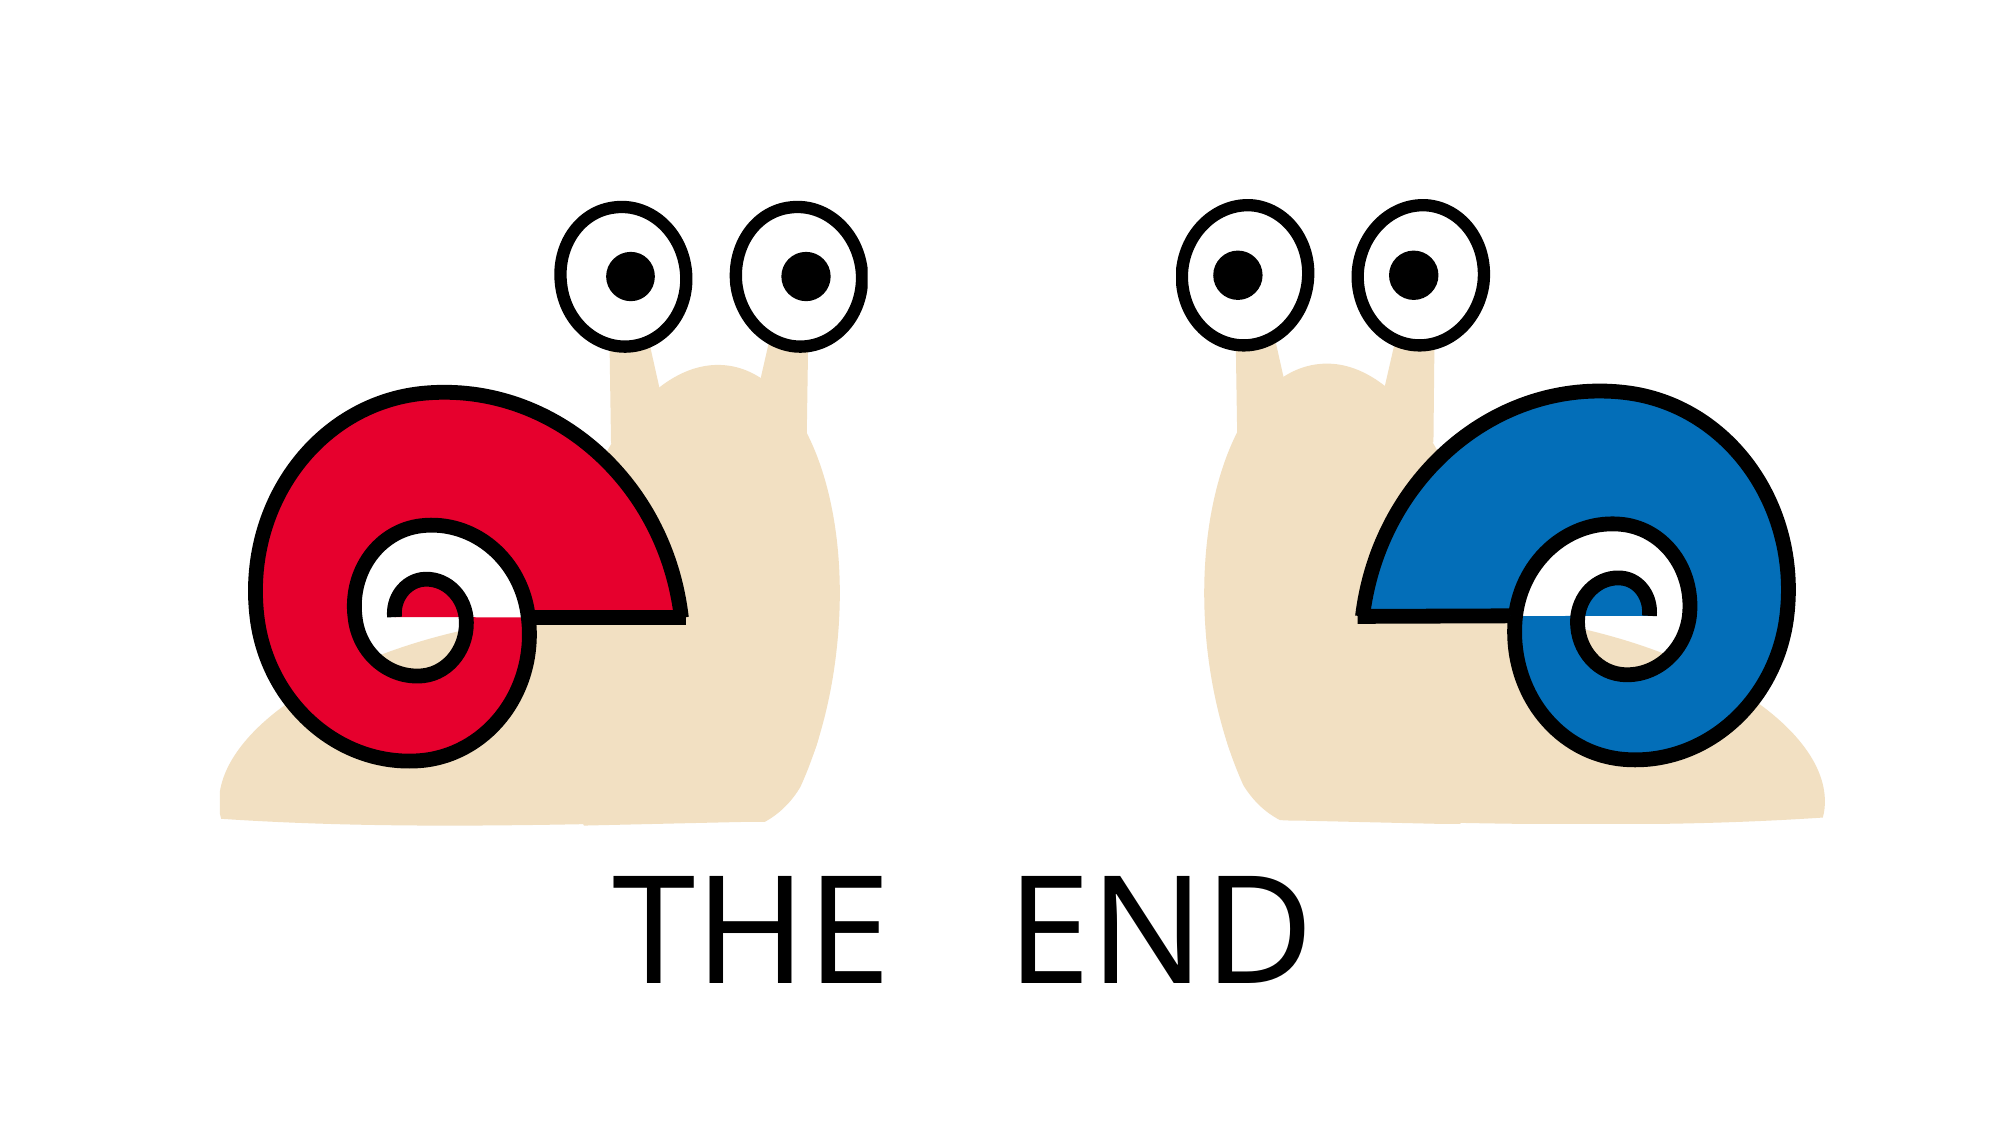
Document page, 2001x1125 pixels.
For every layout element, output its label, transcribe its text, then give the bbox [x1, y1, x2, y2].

picture [219, 199, 868, 826]
text_box THE END [597, 825, 1397, 1023]
picture [1176, 199, 1826, 824]
